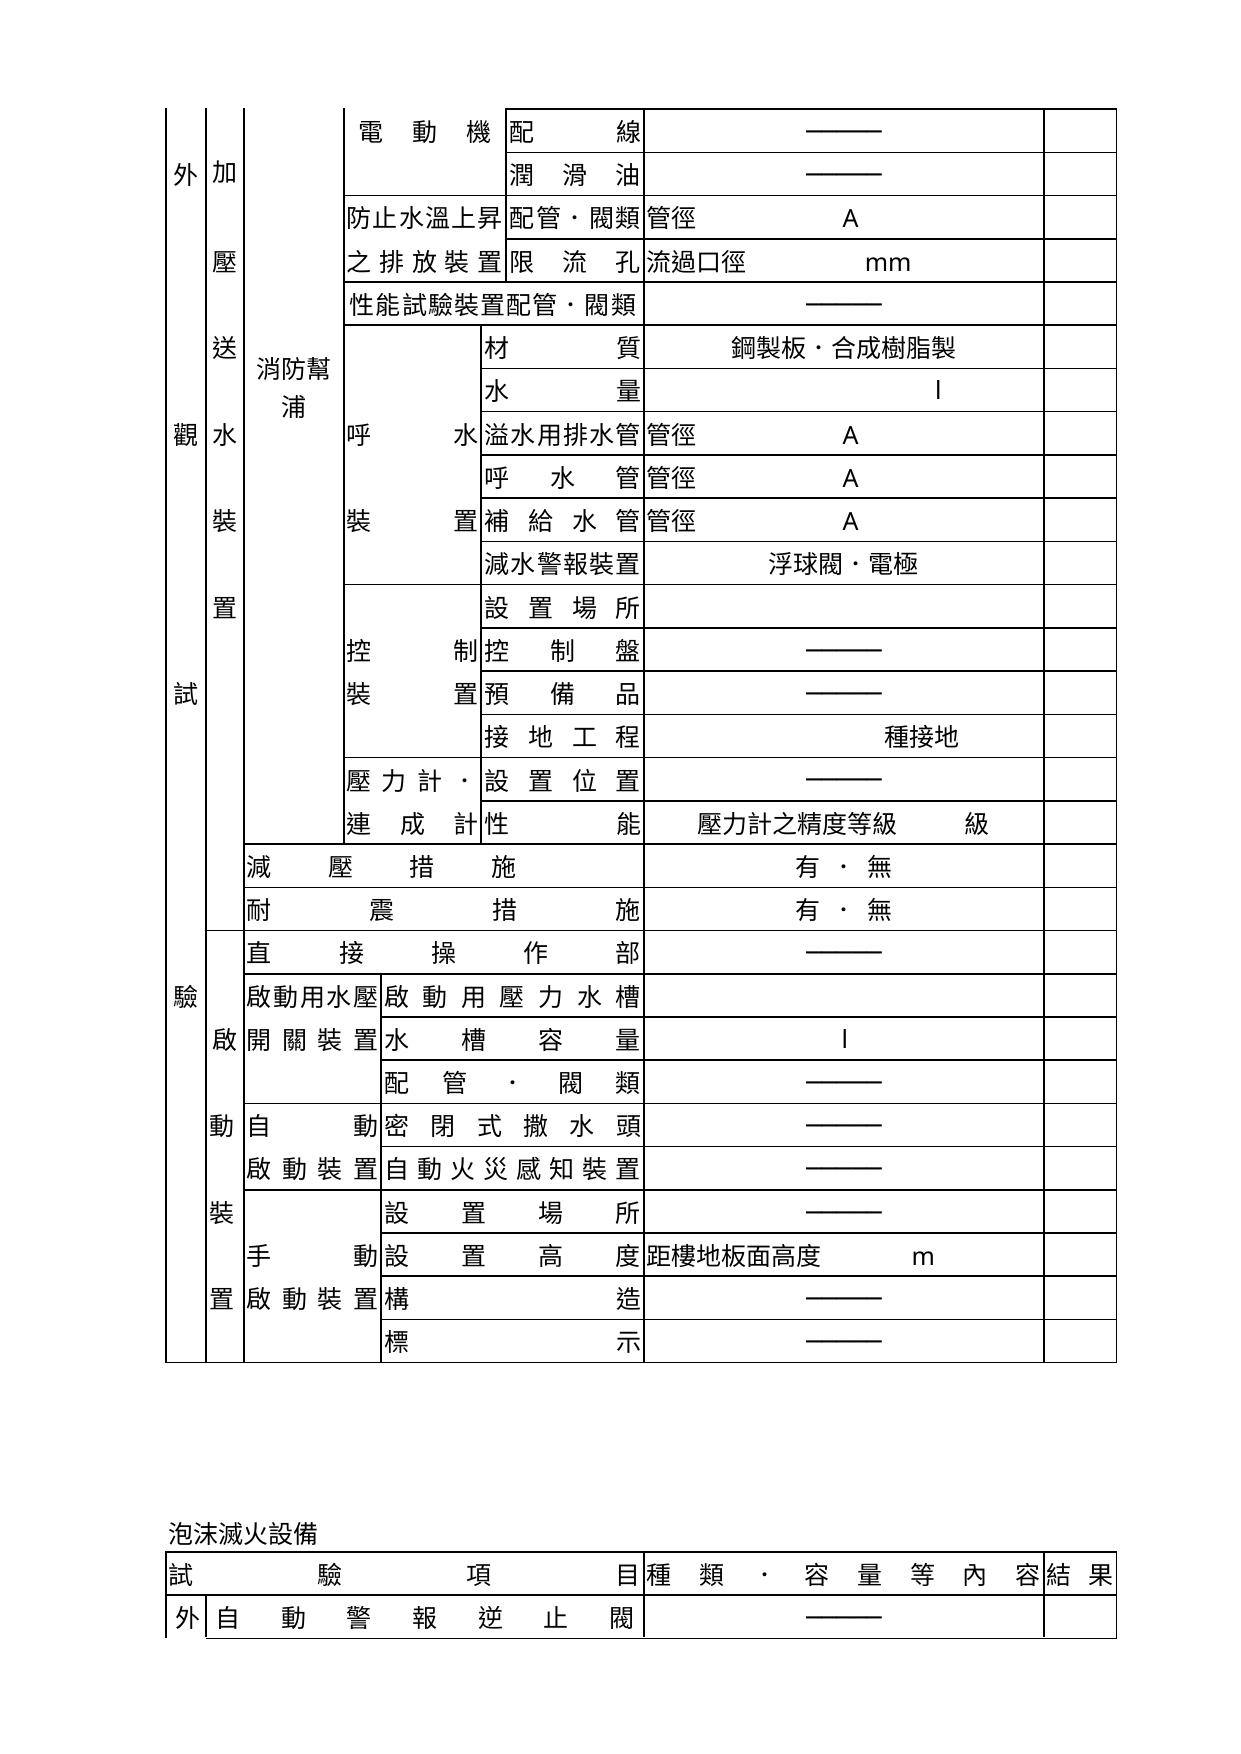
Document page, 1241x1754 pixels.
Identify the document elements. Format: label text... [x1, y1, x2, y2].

table_cell 連成計 [345, 800, 480, 843]
table_cell 電動機 [345, 108, 505, 151]
table_cell 啟動裝置 [245, 1146, 380, 1189]
table_cell 啟 [207, 1016, 243, 1059]
table_cell [167, 1146, 205, 1189]
table_cell 標示 [382, 1320, 643, 1362]
table_cell 壓力計． [345, 758, 480, 800]
table_cell ───── [645, 1320, 1043, 1362]
table_cell 接地工程 [482, 715, 643, 757]
table_cell [345, 368, 480, 411]
table_cell [167, 886, 205, 929]
table_cell 性能 [482, 802, 643, 843]
table_cell ───── [645, 1104, 1043, 1146]
table_cell 減水警報裝置 [482, 542, 643, 584]
table_cell [207, 195, 243, 238]
table_cell 流過口徑 mm [645, 240, 1043, 281]
table_cell [1045, 1320, 1116, 1362]
table_cell [207, 973, 243, 1016]
table_cell [207, 454, 243, 497]
table_cell [345, 454, 480, 497]
table_cell [207, 627, 243, 670]
table_cell 動 [207, 1103, 243, 1146]
table_cell [245, 1059, 380, 1102]
table_cell 材質 [482, 326, 643, 368]
table_cell [167, 800, 205, 843]
table_cell [167, 1232, 205, 1275]
table_cell [1045, 1191, 1116, 1232]
table_cell 管徑 A [645, 499, 1043, 541]
table_cell [167, 541, 205, 584]
table_cell 距樓地板面高度 m [645, 1234, 1043, 1275]
table_cell [1045, 283, 1116, 324]
table_cell 溢水用排水管 [482, 412, 643, 454]
table_cell 外 [167, 1596, 205, 1637]
table_cell [207, 368, 243, 411]
table_cell [167, 1103, 205, 1146]
table_cell 自動火災感知裝置 [382, 1147, 643, 1189]
table_cell [167, 195, 205, 238]
table_cell [207, 931, 243, 973]
table_cell [245, 1191, 380, 1232]
table_cell [1045, 802, 1116, 843]
table_cell 送 [207, 324, 243, 368]
table_cell [167, 714, 205, 757]
table_cell [1045, 110, 1116, 151]
table_cell [207, 800, 243, 843]
table_cell 壓力計之精度等級 級 [645, 802, 1043, 843]
table_cell [1045, 1061, 1116, 1102]
table_cell [345, 541, 480, 584]
table_cell [167, 843, 205, 886]
table_cell 設置場所 [382, 1191, 643, 1232]
table_cell ───── [645, 1191, 1043, 1232]
table_header 試 驗 項 目 [167, 1553, 643, 1594]
table_cell [1045, 585, 1116, 627]
table_cell 性能試驗裝置配管．閥類 [345, 283, 643, 324]
table_cell [167, 584, 205, 627]
table_cell [1045, 153, 1116, 195]
table_cell 設置場所 [482, 585, 643, 627]
table_cell 設置位置 [482, 758, 643, 800]
table_cell [1045, 1277, 1116, 1319]
table_cell [345, 714, 480, 757]
table_cell 潤滑油 [507, 153, 643, 195]
table_cell 自動警報逆止閥 [207, 1596, 643, 1637]
table_cell 開關裝置 [245, 1016, 380, 1059]
table_cell [345, 151, 505, 195]
table_cell ───── [645, 931, 1043, 973]
table_cell 裝置 [345, 670, 480, 713]
table_cell [1045, 888, 1116, 929]
table_cell [1045, 1018, 1116, 1059]
table_cell 手動 [245, 1232, 380, 1275]
table_cell [167, 281, 205, 324]
table_cell [245, 1319, 380, 1362]
table_cell [167, 324, 205, 368]
table_cell 有 ． 無 [645, 845, 1043, 886]
table_cell [167, 497, 205, 541]
table_cell [207, 714, 243, 757]
table_cell 管徑 A [645, 412, 1043, 454]
table_cell 管徑 A [645, 456, 1043, 497]
table_cell 控制盤 [482, 629, 643, 670]
table_cell ───── [645, 672, 1043, 713]
table_cell 啟動用壓力水槽 [382, 975, 643, 1016]
table_cell 裝 [207, 1189, 243, 1232]
table_cell [1045, 758, 1116, 800]
table_cell [1045, 369, 1116, 411]
table_cell 水槽容量 [382, 1018, 643, 1059]
table_cell ───── [645, 1596, 1043, 1637]
table_cell 之排放裝置 [345, 238, 505, 281]
table_cell [167, 1275, 205, 1319]
table_cell 預備品 [482, 672, 643, 713]
table_cell 直接操作部 [245, 931, 643, 973]
table_cell 裝置 [345, 497, 480, 541]
table_cell ───── [645, 629, 1043, 670]
table_cell [345, 585, 480, 627]
table_cell 配管．閥類 [507, 196, 643, 238]
table_cell [1045, 715, 1116, 757]
table_cell [207, 1059, 243, 1102]
table_cell [1045, 1104, 1116, 1146]
table_cell [1045, 629, 1116, 670]
table_cell [207, 843, 243, 886]
table_cell [1045, 542, 1116, 584]
table_cell [1045, 456, 1116, 497]
table_cell [1045, 1596, 1116, 1637]
table_cell [167, 1059, 205, 1102]
table_cell 觀 [167, 411, 205, 454]
table_cell [207, 757, 243, 800]
table_cell ───── [645, 1147, 1043, 1189]
table_cell [207, 886, 243, 929]
text 泡沫滅火設備 [169, 1513, 1053, 1551]
table_cell ───── [645, 1277, 1043, 1319]
table_cell 設置高度 [382, 1234, 643, 1275]
table_cell 浮球閥．電極 [645, 542, 1043, 584]
table_cell [167, 627, 205, 670]
table_cell [1045, 975, 1116, 1016]
table_cell [207, 541, 243, 584]
table_cell [645, 975, 1043, 1016]
table_cell [1045, 412, 1116, 454]
table_cell [1045, 845, 1116, 886]
table_cell [1045, 240, 1116, 281]
table_cell 呼水 [345, 411, 480, 454]
table_cell 種接地 [645, 715, 1043, 757]
table_cell [167, 238, 205, 281]
table_cell 配管．閥類 [382, 1061, 643, 1102]
table_cell 水量 [482, 369, 643, 411]
table_cell [1045, 499, 1116, 541]
table_cell 置 [207, 1275, 243, 1319]
table_cell 限流孔 [507, 240, 643, 281]
table_cell [167, 1016, 205, 1059]
table_cell 呼水管 [482, 456, 643, 497]
table_cell 啟動裝置 [245, 1275, 380, 1319]
table_cell [345, 326, 480, 368]
table_cell 壓 [207, 238, 243, 281]
table_cell [207, 1232, 243, 1275]
table_cell [167, 757, 205, 800]
table_cell [1045, 1234, 1116, 1275]
table_cell [207, 1319, 243, 1362]
table_cell 外 [167, 151, 205, 195]
table_cell [167, 108, 205, 151]
table_cell 有 ． 無 [645, 888, 1043, 929]
table_cell l [645, 1018, 1043, 1059]
table_cell [1045, 1147, 1116, 1189]
table_cell 鋼製板．合成樹脂製 [645, 326, 1043, 368]
table_cell [167, 1189, 205, 1232]
table_cell 控制 [345, 627, 480, 670]
table_cell [1045, 326, 1116, 368]
table_cell 自動 [245, 1104, 380, 1146]
table_cell [167, 930, 205, 973]
table_cell 配線 [507, 110, 643, 151]
table_cell ───── [645, 110, 1043, 151]
table_cell 置 [207, 584, 243, 627]
table_cell 水 [207, 411, 243, 454]
table_header 種類．容量等內容 [645, 1553, 1043, 1594]
table_cell [1045, 196, 1116, 238]
table_cell [167, 1319, 205, 1362]
table_cell l [645, 369, 1043, 411]
table_cell 裝 [207, 497, 243, 541]
table_cell [207, 670, 243, 713]
table_cell ───── [645, 153, 1043, 195]
table_cell ───── [645, 1061, 1043, 1102]
table_cell 耐震措施 [245, 888, 643, 929]
table_cell 驗 [167, 973, 205, 1016]
table_cell 防止水溫上昇 [345, 196, 505, 238]
table_cell [167, 454, 205, 497]
table_cell [207, 281, 243, 324]
table_cell [1045, 672, 1116, 713]
table_cell ───── [645, 283, 1043, 324]
table_cell 補給水管 [482, 499, 643, 541]
table_cell [1045, 931, 1116, 973]
table_cell 減壓措施 [245, 845, 643, 886]
table_cell ───── [645, 758, 1043, 800]
table_cell 密閉式撒水頭 [382, 1104, 643, 1146]
table_cell [167, 368, 205, 411]
table_cell 管徑 A [645, 196, 1043, 238]
table_cell 試 [167, 670, 205, 713]
table_cell 構造 [382, 1277, 643, 1319]
table_cell [645, 585, 1043, 627]
table_cell [207, 1146, 243, 1189]
table_cell 啟動用水壓 [245, 975, 380, 1016]
table_header 結果 [1045, 1553, 1116, 1594]
